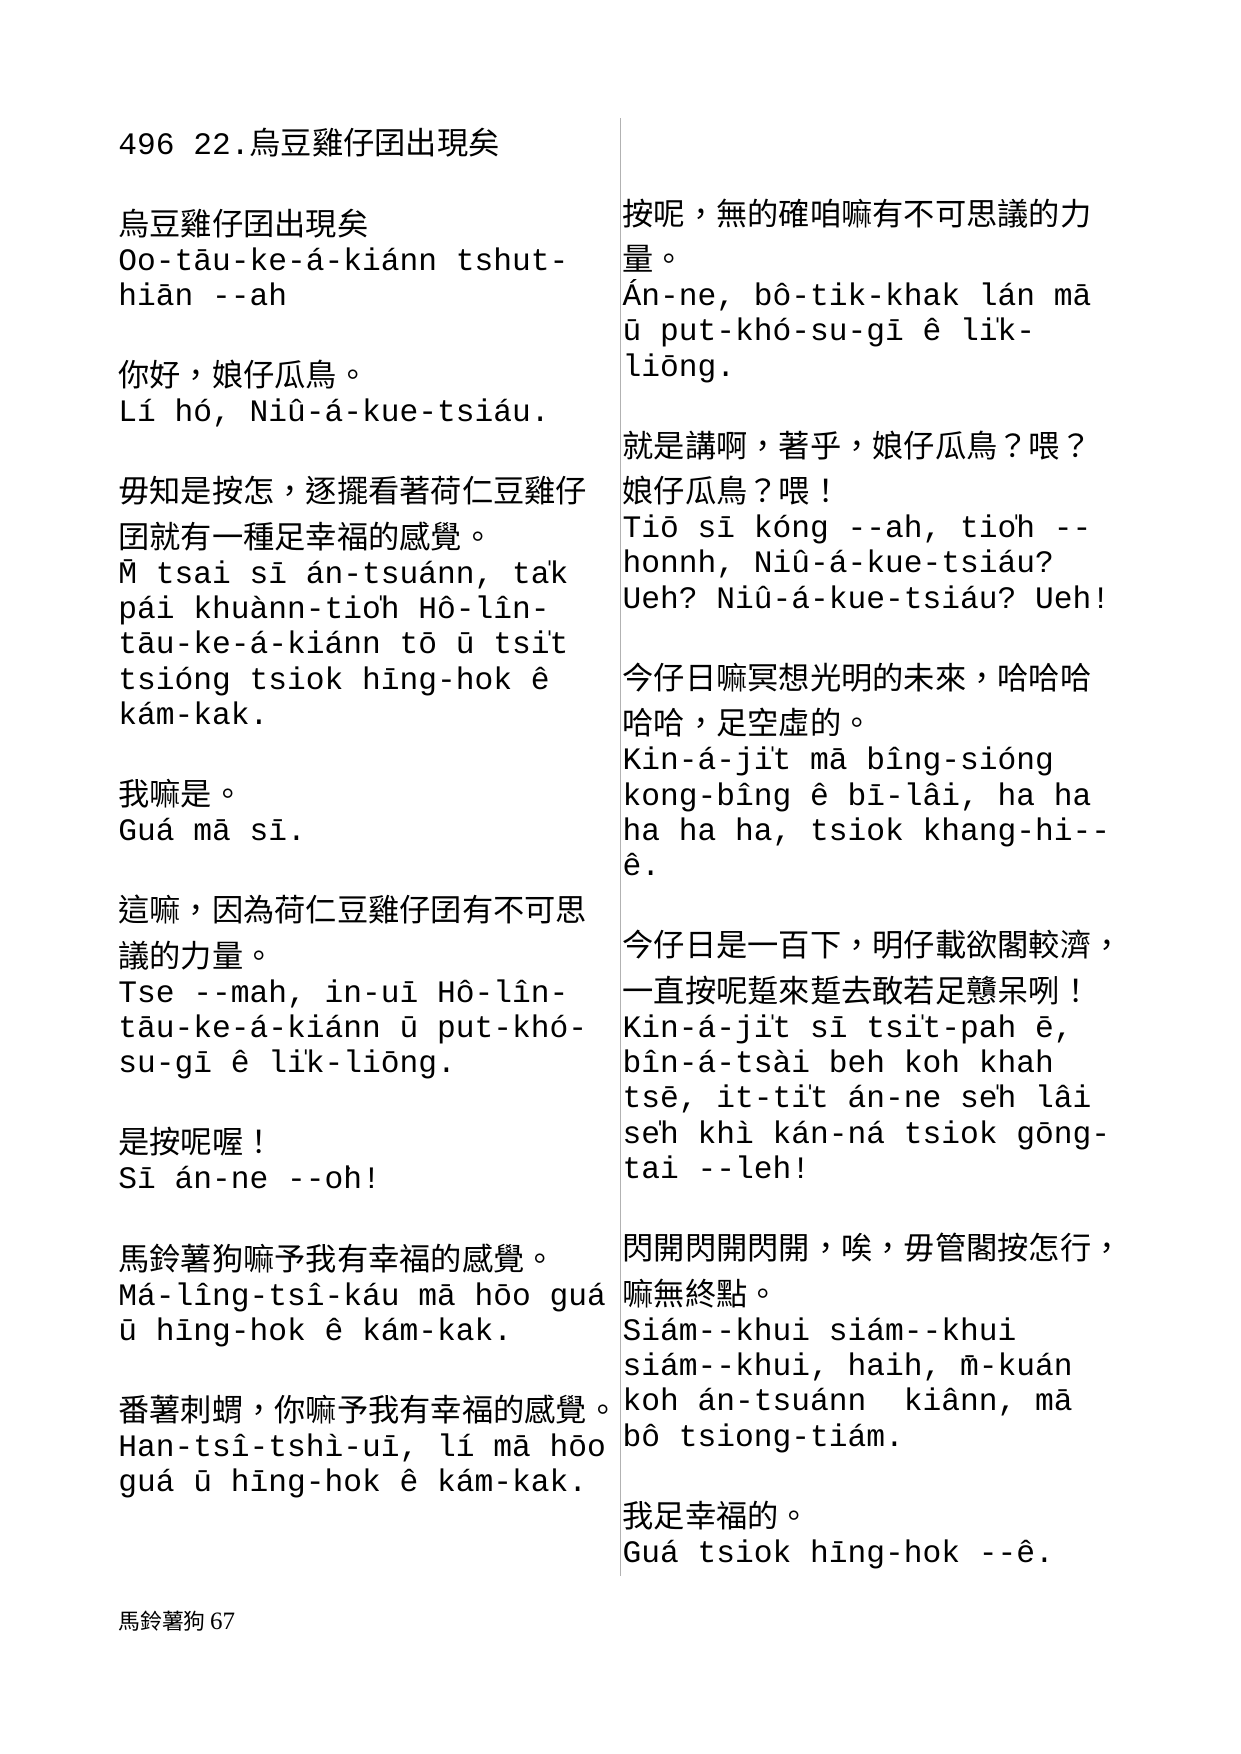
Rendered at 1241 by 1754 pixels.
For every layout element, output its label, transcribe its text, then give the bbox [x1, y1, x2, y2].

text Má-lîng-tsî-káu mā hōo guá ū hīng-hok ê kám-kak. [118, 1279, 618, 1350]
text Sī án-ne --o͘h! [118, 1163, 618, 1198]
text 番薯刺蝟，你嘛予我有幸福的感覺。 [118, 1385, 618, 1430]
text 按呢，無的確咱嘛有不可思議的力量。 [622, 189, 1122, 279]
text 我足幸福的。 [622, 1491, 1122, 1536]
text 烏豆雞仔囝出現矣 [118, 199, 618, 244]
text Guá tsiok hīng-hok --ê. [622, 1536, 1122, 1572]
text 今仔日嘛冥想光明的未來，哈哈哈哈哈，足空虛的。 [622, 653, 1122, 743]
text Tse --mah, in-uī Hô-lîn-tāu-ke-á-kiánn ū put-khó-su-gī ê li̍k-liōng. [118, 976, 618, 1082]
text Kin-á-ji̍t mā bîng-sióng kong-bîng ê bī-lâi, ha ha ha ha ha, tsiok khang-hi--ê. [622, 743, 1122, 885]
text Tiō sī kóng --ah, tio̍h --honnh, Niû-á-kue-tsiáu? Ueh? Niû-á-kue-tsiáu? Ueh! [622, 511, 1122, 618]
text 閃開閃開閃開，唉，毋管閣按怎行，嘛無終點。 [622, 1223, 1122, 1314]
text 我嘛是。 [118, 769, 618, 815]
text 毋知是按怎，逐擺看著荷仁豆雞仔囝就有一種足幸福的感覺。 [118, 467, 618, 557]
text Lí hó, Niû-á-kue-tsiáu. [118, 396, 618, 431]
text 你好，娘仔瓜鳥。 [118, 351, 618, 396]
text 這嘛，因為荷仁豆雞仔囝有不可思議的力量。 [118, 886, 618, 976]
text Han-tsî-tshì-uī, lí mā hōo guá ū hīng-hok ê kám-kak. [118, 1430, 618, 1501]
text Guá mā sī. [118, 815, 618, 850]
text 是按呢喔！ [118, 1118, 618, 1163]
text 馬鈴薯狗嘛予我有幸福的感覺。 [118, 1234, 618, 1279]
text 496 22.烏豆雞仔囝出現矣 [118, 118, 618, 164]
text Án-ne, bô-tik-khak lán mā ū put-khó-su-gī ê li̍k-liōng. [622, 279, 1122, 386]
text 就是講啊，著乎，娘仔瓜鳥？喂？娘仔瓜鳥？喂！ [622, 421, 1122, 511]
text Kin-á-ji̍t sī tsi̍t-pah ē, bîn-á-tsài beh koh khah tsē, it-ti̍t án-ne se̍h lâi se̍h khì kán-ná tsiok gōng-tai --leh! [622, 1011, 1122, 1188]
text Oo-tāu-ke-á-kiánn tshut-hiān --ah [118, 244, 618, 315]
text M̄ tsai sī án-tsuánn, ta̍k pái khuànn-tio̍h Hô-lîn-tāu-ke-á-kiánn tō ū tsi̍t tsióng tsiok hīng-hok ê kám-kak. [118, 557, 618, 734]
text Siám--khui siám--khui siám--khui, haih, m̄-kuán koh án-tsuánn kiânn, mā bô tsiong-tiám. [622, 1314, 1122, 1456]
text 今仔日是一百下，明仔載欲閣較濟，一直按呢踅來踅去敢若足戇呆咧！ [622, 921, 1122, 1011]
